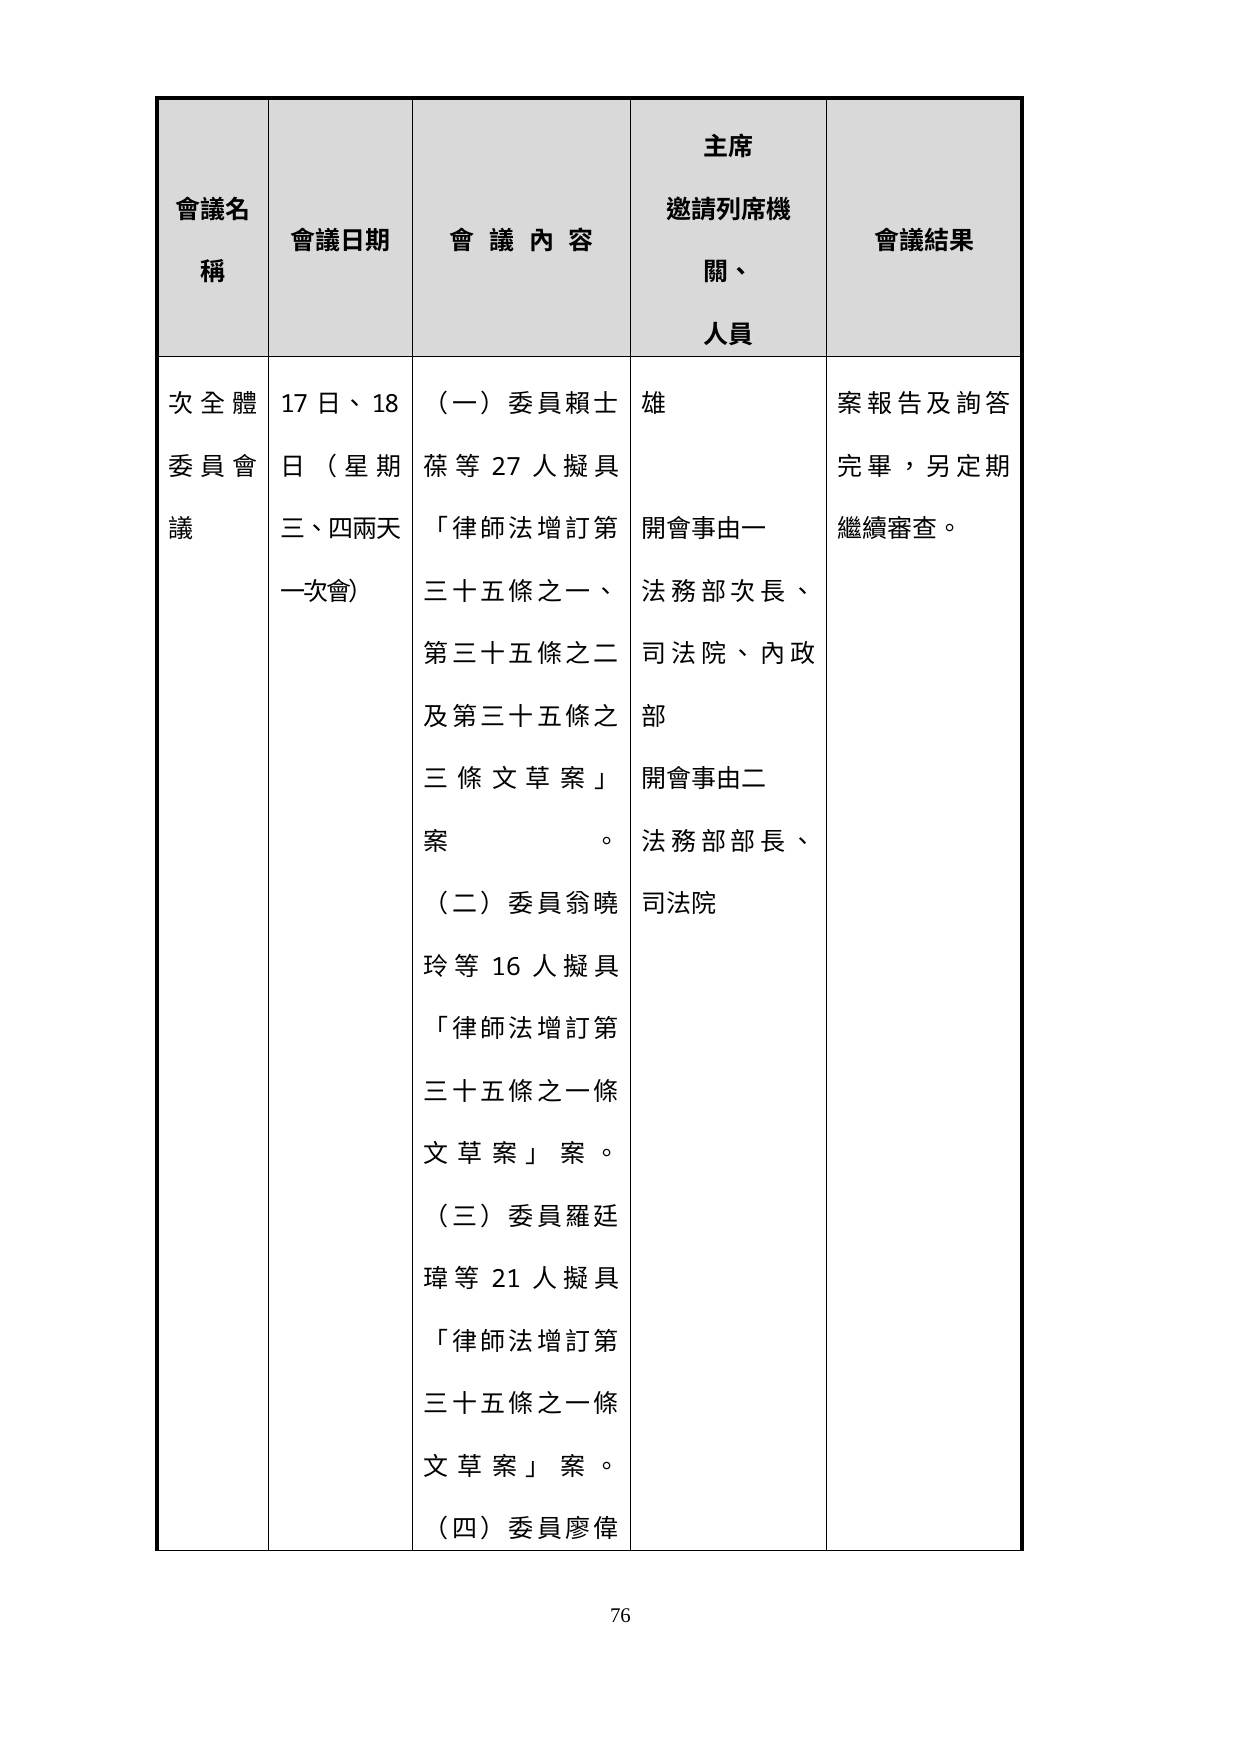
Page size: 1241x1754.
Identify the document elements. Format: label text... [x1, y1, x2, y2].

table_header 會議名稱 [159, 100, 268, 356]
table_header 會議內容 [413, 100, 630, 356]
table_cell 17日、18日（星期三、四兩天一次會） [269, 357, 412, 1550]
table_cell 雄 開會事由一 法務部次長、司法院、內政部 開會事由二 法務部部長、司法院 [631, 357, 826, 1550]
table_header 主席 邀請列席機關、 人員 [631, 100, 826, 356]
table_cell 案報告及詢答完畢，另定期繼續審查。 [827, 357, 1020, 1550]
table_cell 次全體委員會議 [159, 357, 268, 1550]
table_header 會議結果 [827, 100, 1020, 356]
table_cell （一）委員賴士葆等27人擬具「律師法增訂第三十五條之一、第三十五條之二及第三十五條之三條文草案」案。 （二）委員翁曉玲等16人擬具「律師法增訂第三十五條之一條文草案」案。 （三）委員羅廷瑋等21人擬具「律師法增訂第三十五條之一條文草案」案。 （四）委員廖偉 [413, 357, 630, 1550]
table_header 會議日期 [269, 100, 412, 356]
